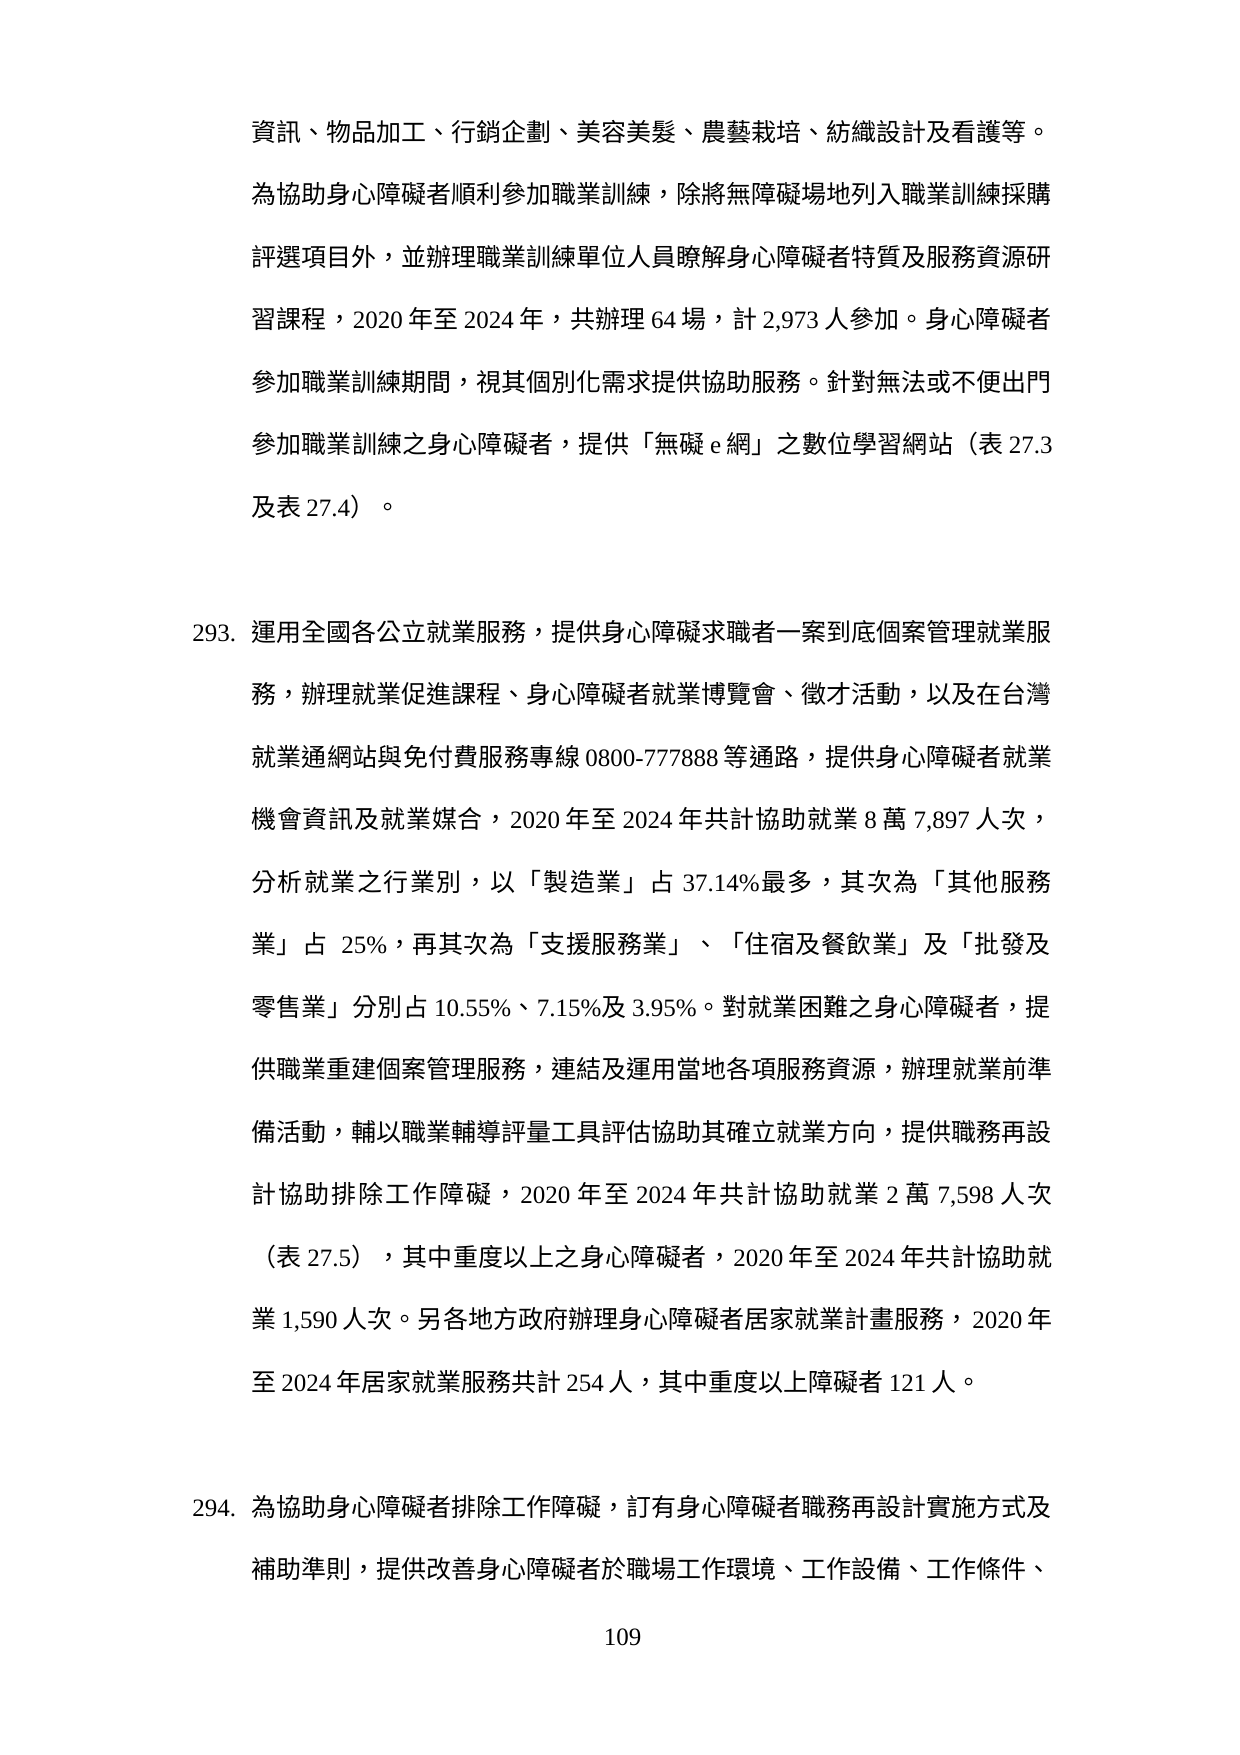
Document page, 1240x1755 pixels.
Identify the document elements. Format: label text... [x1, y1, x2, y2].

list 為協助身心障礙者排除工作障礙，訂有身心障礙者職務再設計實施方式及補助準則，提供改善身心障礙者於職場工作環境、工作設備、工作條件、 [192, 1464, 1052, 1589]
list 運用全國各公立就業服務，提供身心障礙求職者一案到底個案管理就業服務，辦理就業促進課程、身心障礙者就業博覽會、徵才活動，以及在台灣就業通網站與免付費服務專線0800-777888等通路，提供身心障礙者就業機會資訊及就業媒合，2020年至2024年共計協助就業8萬7,897人次，分析就業之行業別，以「製造業」占37.14%最多，其次為「其他服務業」占 25%，再其次為「支援服務業」、「住宿及餐飲業」及「批發及零售業」分別占10.55%、7.15%及3.95%。對就業困難之身心障礙者，提供職業重建個案管理服務，連結及運用當地各項服務資源，辦理就業前準備活動，輔以職業輔導評量工具評估協助其確立就業方向，提供職務再設計協助排除工作障礙，2020年至2024年共計協助就業2萬7,598人次（表27.5），其中重度以上之身心障礙者，2020年至2024年共計協助就業1,590人次。另各地方政府辦理身心障礙者居家就業計畫服務，2020年至2024年居家就業服務共計254人，其中重度以上障礙者121人。 [192, 589, 1052, 1401]
list 資訊、物品加工、行銷企劃、美容美髮、農藝栽培、紡織設計及看護等。為協助身心障礙者順利參加職業訓練，除將無障礙場地列入職業訓練採購評選項目外，並辦理職業訓練單位人員瞭解身心障礙者特質及服務資源研習課程，2020年至2024年，共辦理64場，計2,973人參加。身心障礙者參加職業訓練期間，視其個別化需求提供協助服務。針對無法或不便出門參加職業訓練之身心障礙者，提供「無礙e網」之數位學習網站（表27.3及表27.4）。 [192, 89, 1052, 526]
